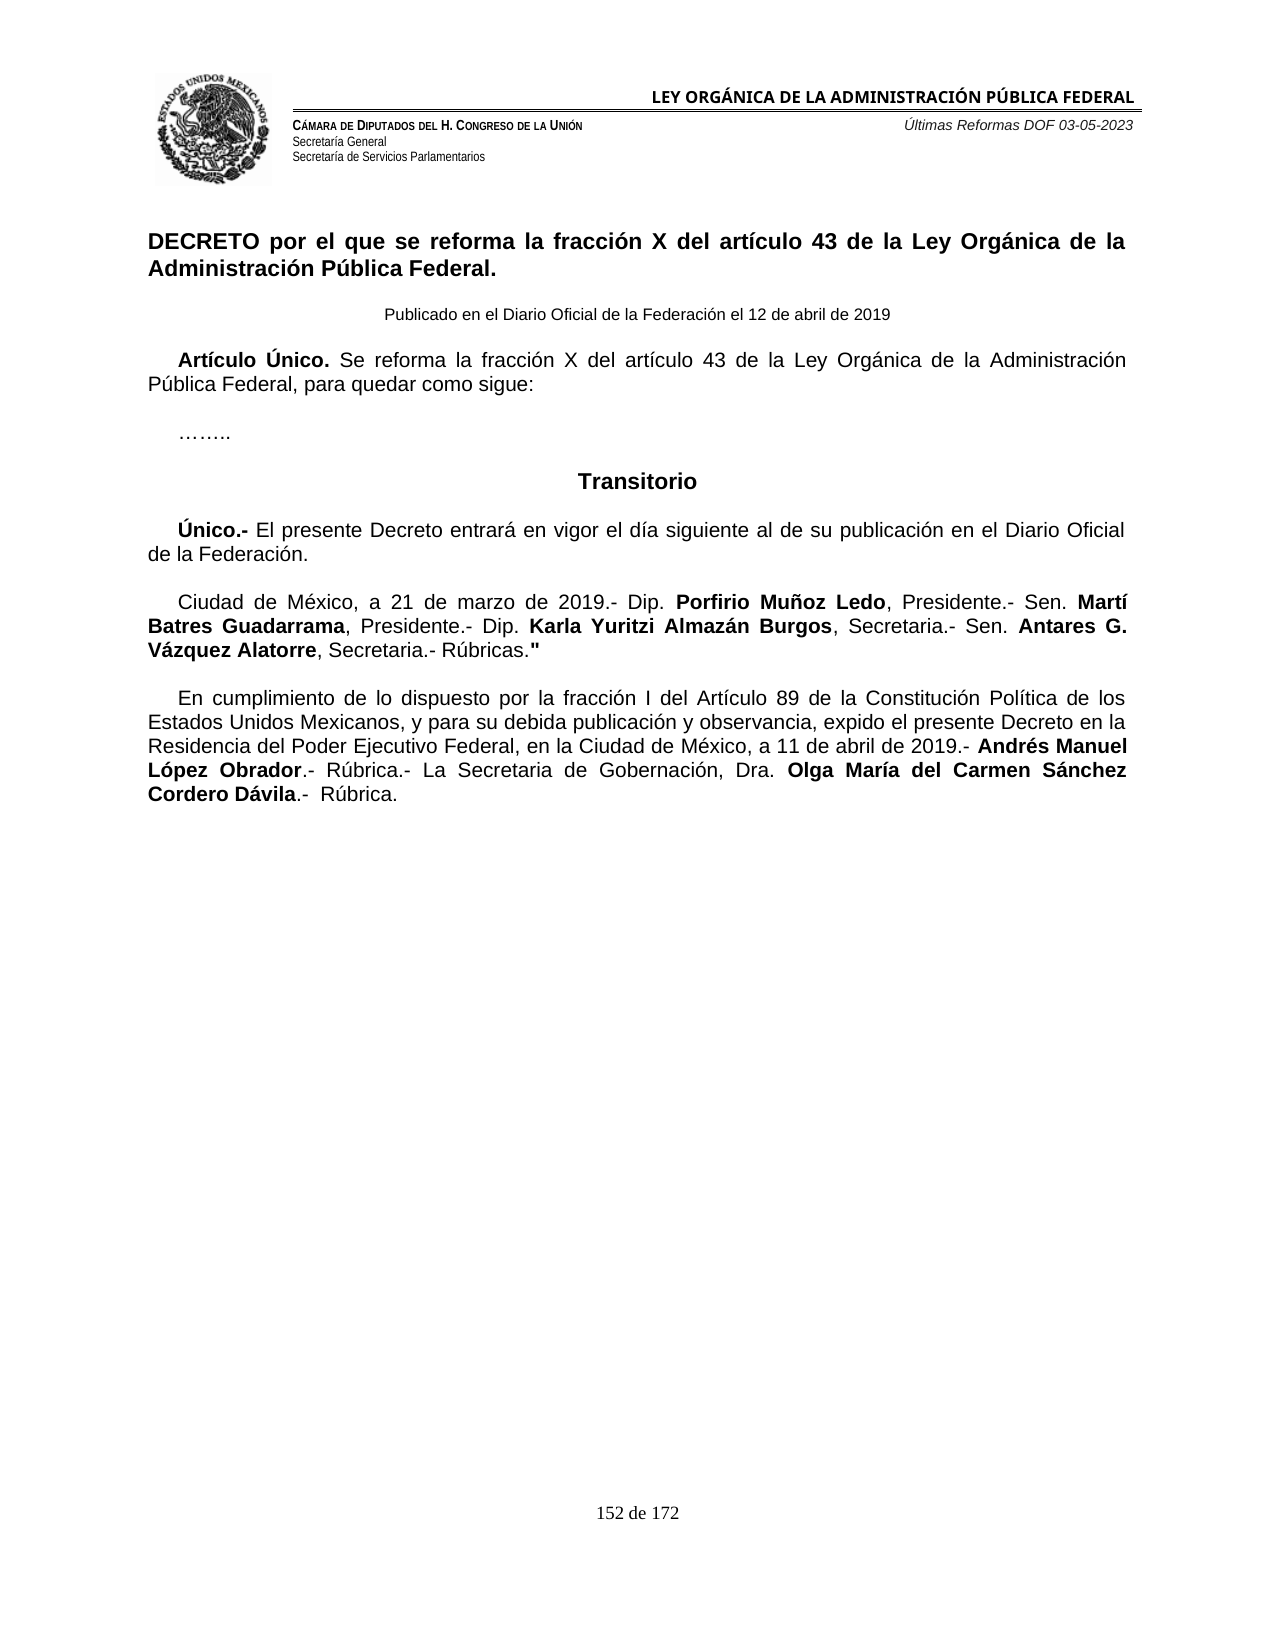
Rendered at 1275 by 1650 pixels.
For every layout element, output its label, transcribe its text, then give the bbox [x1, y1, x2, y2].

text …….. [148, 420, 1127, 444]
text Único.- El presente Decreto entrará en vigor el día siguiente al de su publicación en el Diario Oficial de la Federación. [148, 518, 1127, 566]
text Artículo Único. Se reforma la fracción X del artículo 43 de la Ley Orgánica de la Administración Pública Federal, para quedar como sigue: [148, 348, 1127, 396]
text En cumplimiento de lo dispuesto por la fracción I del Artículo 89 de la Constitución Política de los Estados Unidos Mexicanos, y para su debida publicación y observancia, expido el presente Decreto en la Residencia del Poder Ejecutivo Federal, en la Ciudad de México, a 11 de abril de 2019.- Andrés Manuel López Obrador.- Rúbrica.- La Secretaria de Gobernación, Dra. Olga María del Carmen Sánchez Cordero Dávila.- Rúbrica. [148, 686, 1127, 806]
text Ciudad de México, a 21 de marzo de 2019.- Dip. Porfirio Muñoz Ledo, Presidente.- Sen. Martí Batres Guadarrama, Presidente.- Dip. Karla Yuritzi Almazán Burgos, Secretaria.- Sen. Antares G. Vázquez Alatorre, Secretaria.- Rúbricas." [148, 590, 1127, 662]
text DECRETO por el que se reforma la fracción X del artículo 43 de la Ley Orgánica de la Administración Pública Federal. [148, 228, 1127, 281]
text Publicado en el Diario Oficial de la Federación el 12 de abril de 2019 [148, 305, 1127, 324]
text Transitorio [148, 468, 1127, 494]
